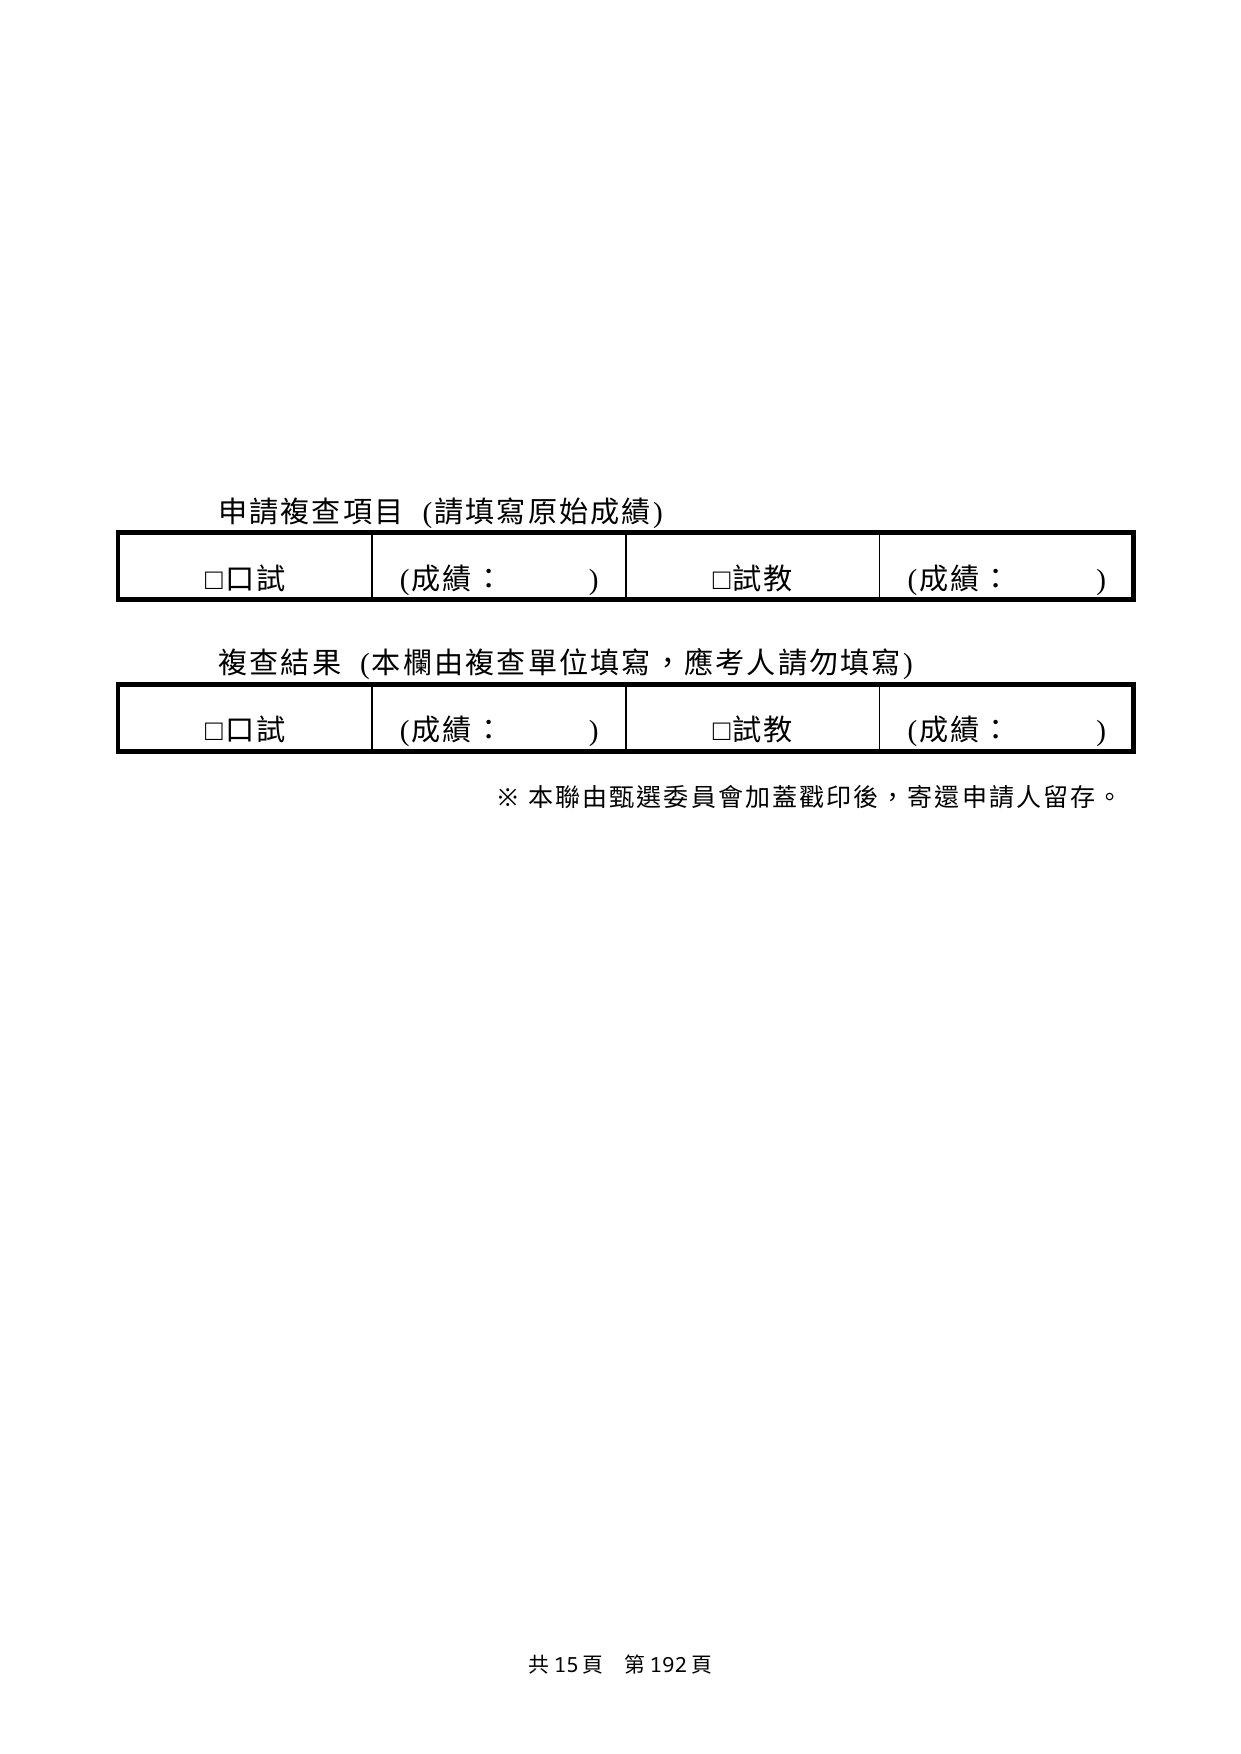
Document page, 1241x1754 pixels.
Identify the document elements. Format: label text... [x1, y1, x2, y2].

table_header □口試 [120, 535, 371, 597]
text 申請複查項目 (請填寫原始成績) [218, 468, 1122, 530]
table_header (成績： ) [373, 687, 625, 749]
table_header □試教 [627, 687, 879, 749]
table_header (成績： ) [373, 535, 625, 597]
table_header □口試 [120, 687, 371, 749]
table_header (成績： ) [880, 535, 1131, 597]
text 複查結果 (本欄由複查單位填寫，應考人請勿填寫) [218, 619, 1122, 682]
table_header □試教 [627, 535, 879, 597]
table_header (成績： ) [880, 687, 1131, 749]
text ※ 本聯由甄選委員會加蓋戳印後，寄還申請人留存。 [218, 754, 1122, 816]
